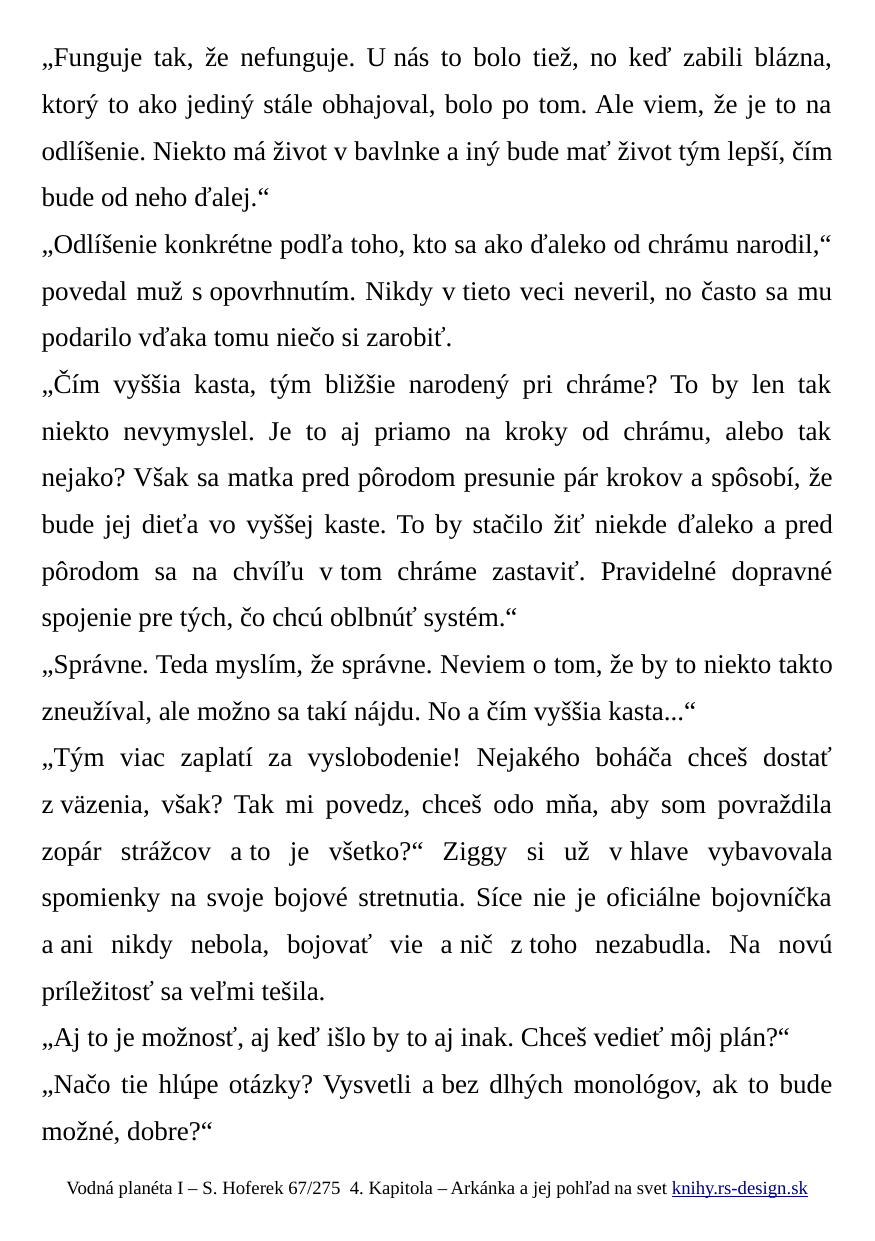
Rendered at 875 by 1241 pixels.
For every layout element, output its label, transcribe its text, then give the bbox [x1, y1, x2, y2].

text „Čím vyššia kasta, tým bližšie narodený pri chráme? To by len tak niekto nevymyslel. Je to aj priamo na kroky od chrámu, alebo tak nejako? Však sa matka pred pôrodom presunie pár krokov a spôsobí, že bude jej dieťa vo vyššej kaste. To by stačilo žiť niekde ďaleko a pred pôrodom sa na chvíľu v tom chráme zastaviť. Pravidelné dopravné spojenie pre tých, čo chcú oblbnúť systém.“ [41, 368, 833, 632]
text „Tým viac zaplatí za vyslobodenie! Nejakého boháča chceš dostať z väzenia, však? Tak mi povedz, chceš odo mňa, aby som povraždila zopár strážcov a to je všetko?“ Ziggy si už v hlave vybavovala spomienky na svoje bojové stretnutia. Síce nie je oficiálne bojovníčka a ani nikdy nebola, bojovať vie a nič z toho nezabudla. Na novú príležitosť sa veľmi tešila. [41, 741, 833, 1006]
text „Funguje tak, že nefunguje. U nás to bolo tiež, no keď zabili blázna, ktorý to ako jediný stále obhajoval, bolo po tom. Ale viem, že je to na odlíšenie. Niekto má život v bavlnke a iný bude mať život tým lepší, čím bude od neho ďalej.“ [41, 41, 833, 212]
text „Správne. Teda myslím, že správne. Neviem o tom, že by to niekto takto zneužíval, ale možno sa takí nájdu. No a čím vyššia kasta...“ [41, 648, 833, 726]
text „Odlíšenie konkrétne podľa toho, kto sa ako ďaleko od chrámu narodil,“ povedal muž s opovrhnutím. Nikdy v tieto veci neveril, no často sa mu podarilo vďaka tomu niečo si zarobiť. [41, 228, 833, 352]
text „Načo tie hlúpe otázky? Vysvetli a bez dlhých monológov, ak to bude možné, dobre?“ [41, 1068, 833, 1146]
text „Aj to je možnosť, aj keď išlo by to aj inak. Chceš vedieť môj plán?“ [41, 1021, 833, 1052]
